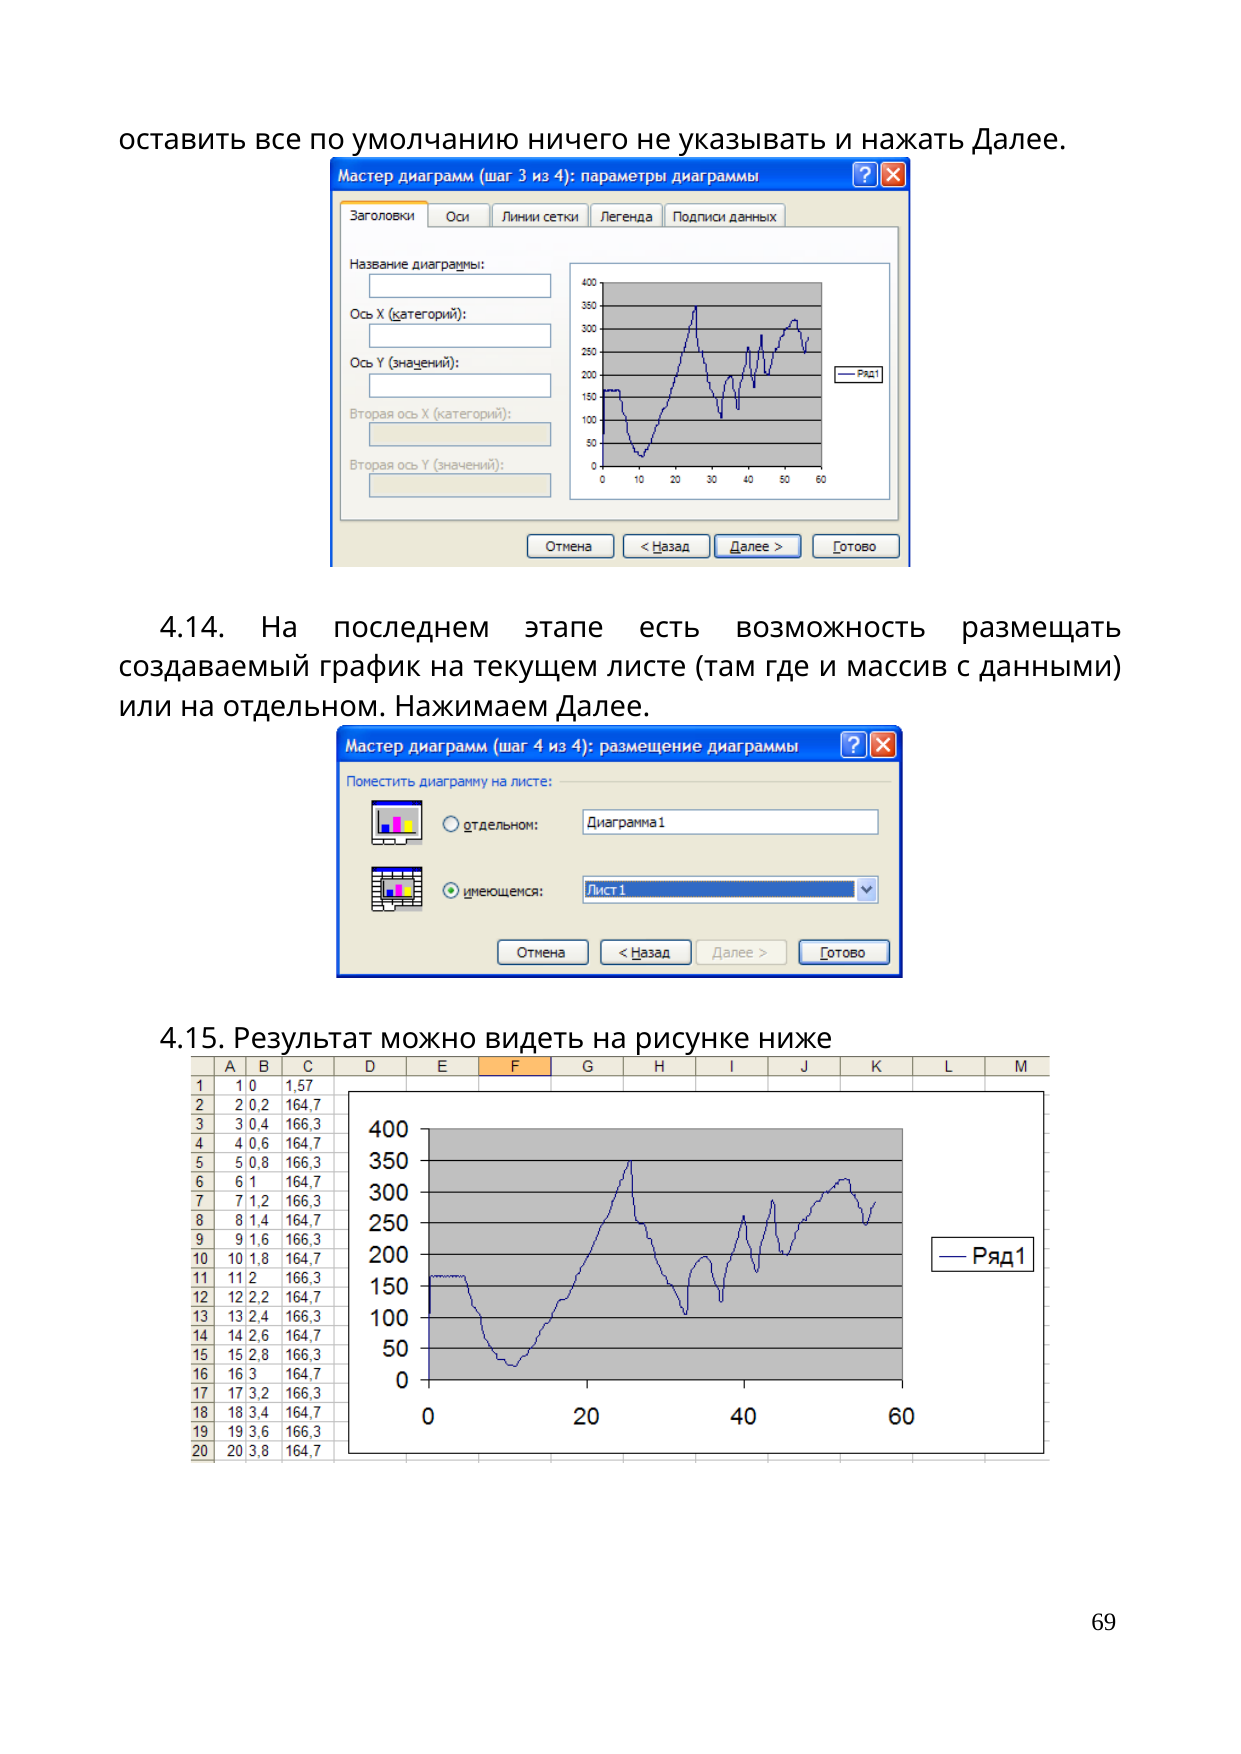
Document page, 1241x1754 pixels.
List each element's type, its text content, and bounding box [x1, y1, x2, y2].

picture [330, 157, 911, 567]
text 4.14. На последнем этапе есть возможность размещать создаваемый график на текущем листе (там где и массив с данными) или на отдельном. Нажимаем Далее. [118, 606, 1122, 725]
picture [190, 1056, 1050, 1463]
text оставить все по умолчанию ничего не указывать и нажать Далее. [118, 118, 1122, 158]
text 4.15. Результат можно видеть на рисунке ниже [118, 1017, 1122, 1057]
picture [336, 725, 903, 978]
